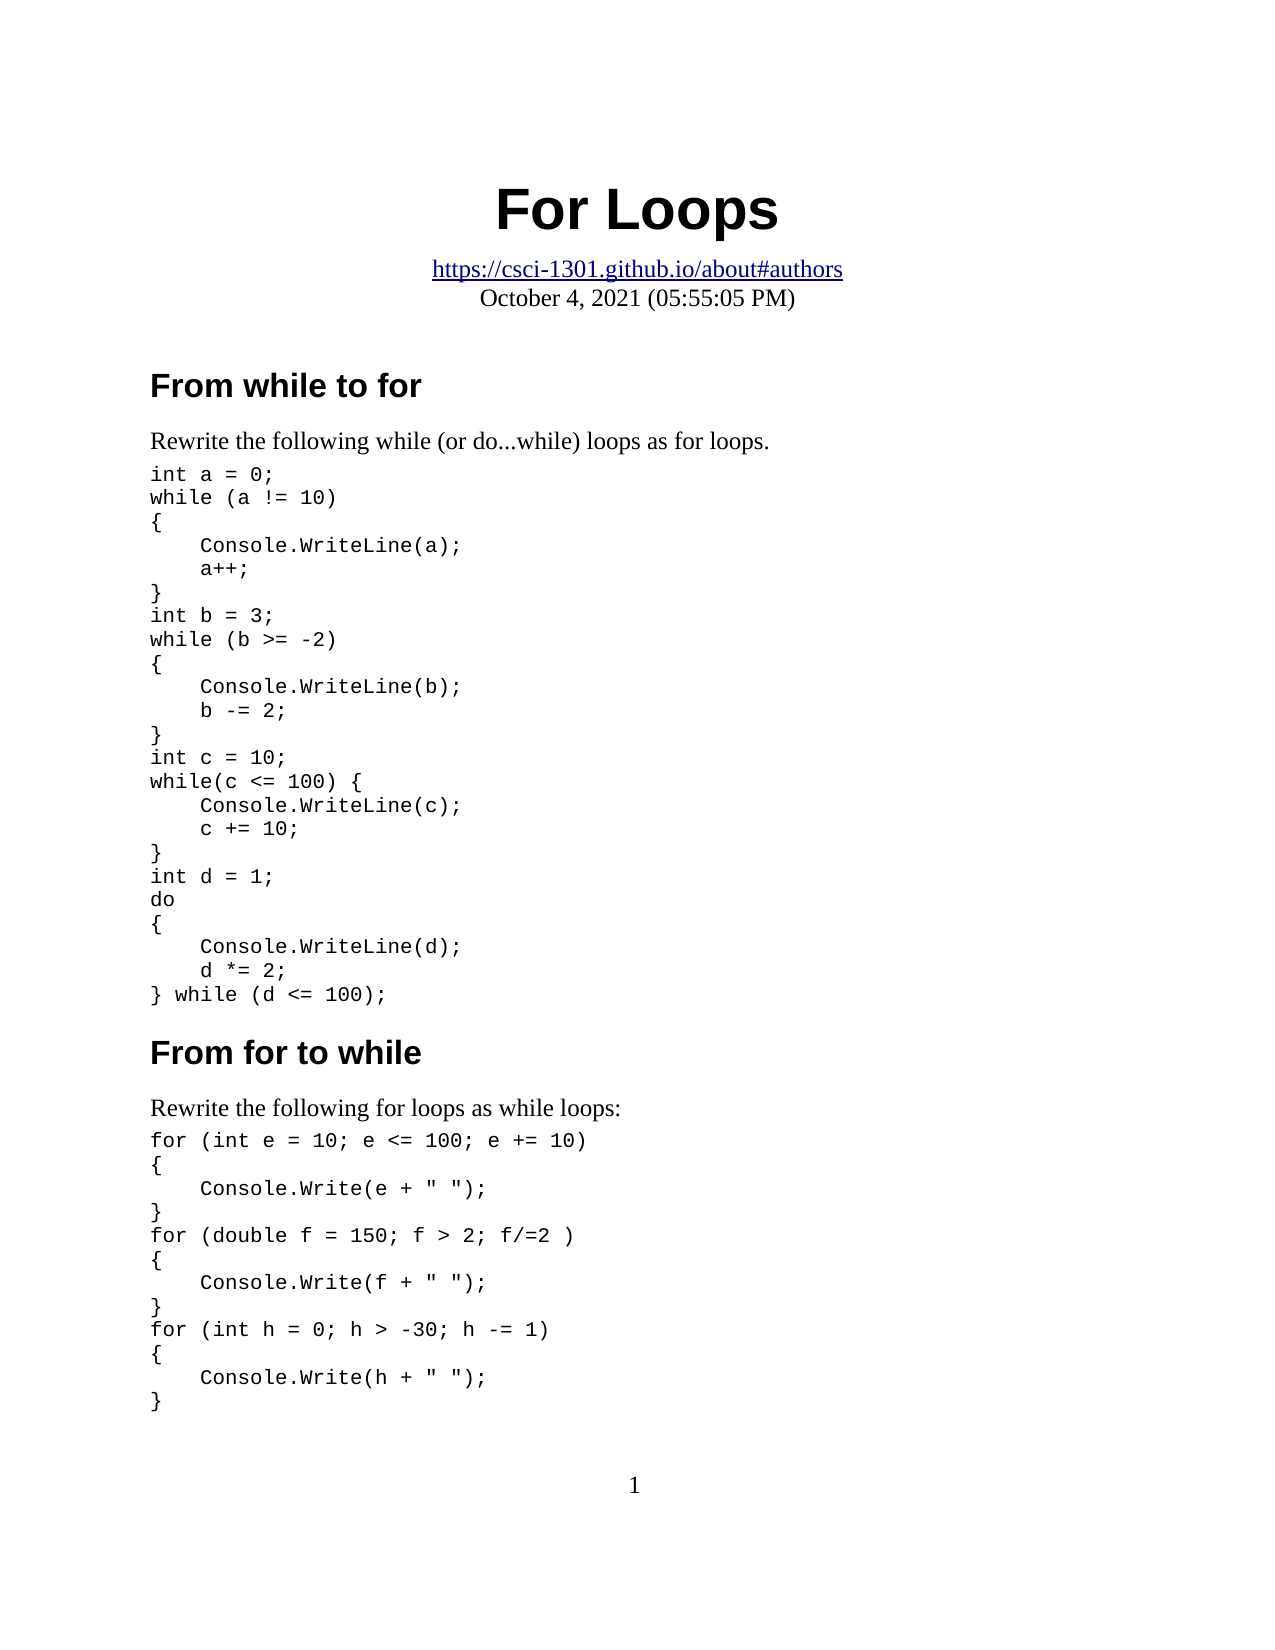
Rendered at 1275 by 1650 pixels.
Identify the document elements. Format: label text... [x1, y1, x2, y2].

text while (b >= -2) [150, 629, 1125, 653]
text d *= 2; [150, 960, 1125, 984]
text int a = 0; [150, 464, 1125, 487]
text for (double f = 150; f > 2; f/=2 ) [150, 1225, 1125, 1248]
text } [150, 1201, 1125, 1225]
text a++; [150, 558, 1125, 582]
text int d = 1; [150, 866, 1125, 889]
text { [150, 1248, 1125, 1272]
text Console.WriteLine(c); [150, 795, 1125, 818]
text Console.Write(e + " "); [150, 1178, 1125, 1201]
text for (int h = 0; h > -30; h -= 1) [150, 1319, 1125, 1343]
subtitle From while to for [150, 366, 1125, 404]
text while (a != 10) [150, 487, 1125, 511]
text Console.Write(h + " "); [150, 1367, 1125, 1390]
text } while (d <= 100); [150, 984, 1125, 1007]
text while(c <= 100) { [150, 771, 1125, 795]
text int b = 3; [150, 606, 1125, 629]
text { [150, 653, 1125, 676]
text { [150, 1154, 1125, 1178]
text } [150, 842, 1125, 866]
text do [150, 889, 1125, 913]
text Rewrite the following for loops as while loops: [150, 1093, 1125, 1121]
text https://csci-1301.github.io/about#authors [150, 254, 1125, 283]
text } [150, 1390, 1125, 1414]
text { [150, 511, 1125, 534]
text Console.WriteLine(a); [150, 534, 1125, 558]
text } [150, 1296, 1125, 1319]
title For Loops [150, 175, 1125, 242]
text c += 10; [150, 818, 1125, 842]
text } [150, 582, 1125, 606]
text October 4, 2021 (05:55:05 PM) [150, 283, 1125, 312]
text int c = 10; [150, 747, 1125, 771]
text Console.WriteLine(b); [150, 676, 1125, 700]
text { [150, 913, 1125, 937]
text for (int e = 10; e <= 100; e += 10) [150, 1130, 1125, 1154]
text Rewrite the following while (or do...while) loops as for loops. [150, 426, 1125, 455]
text Console.Write(f + " "); [150, 1272, 1125, 1296]
text Console.WriteLine(d); [150, 937, 1125, 960]
text { [150, 1343, 1125, 1367]
text b -= 2; [150, 700, 1125, 724]
text } [150, 724, 1125, 747]
subtitle From for to while [150, 1032, 1125, 1071]
